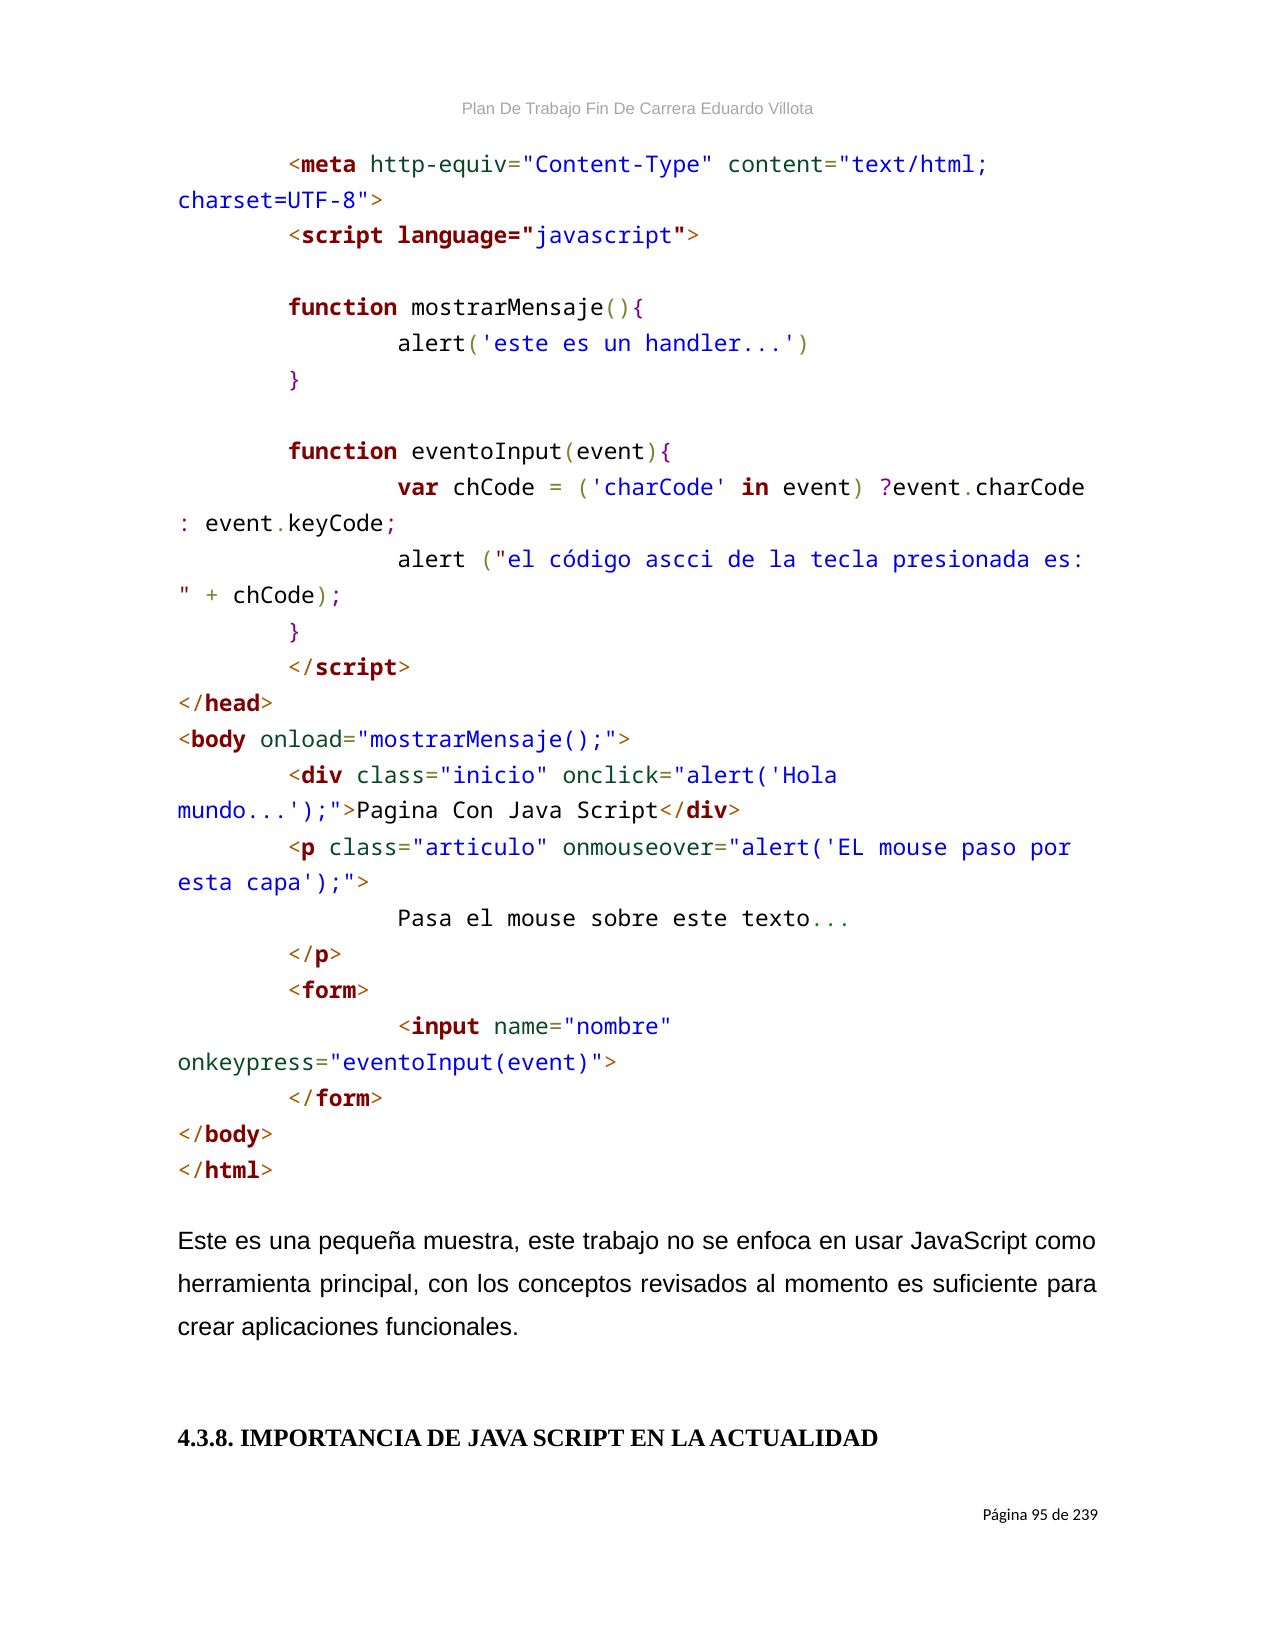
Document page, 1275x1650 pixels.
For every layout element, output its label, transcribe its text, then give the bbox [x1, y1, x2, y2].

text <form> [177, 974, 1098, 1005]
text <p class="articulo" onmouseover="alert('EL mouse paso por esta capa');"> [177, 830, 1098, 898]
text <input name="nombre" onkeypress="eventoInput(event)"> [177, 1010, 1098, 1077]
text </body> [177, 1118, 1098, 1149]
text </head> [177, 687, 1098, 718]
text </form> [177, 1082, 1098, 1113]
text <body onload="mostrarMensaje();"> [177, 723, 1098, 754]
text var chCode = ('charCode' in event) ?event.charCode : event.keyCode; [177, 471, 1098, 538]
text Pasa el mouse sobre este texto... [177, 902, 1098, 933]
text function mostrarMensaje(){ [177, 291, 1098, 323]
text <div class="inicio" onclick="alert('Hola mundo...');">Pagina Con Java Script</div> [177, 758, 1098, 826]
text <script language="javascript"> [177, 219, 1098, 251]
text function eventoInput(event){ [177, 435, 1098, 466]
text alert ("el código ascci de la tecla presionada es: " + chCode); [177, 543, 1098, 610]
text } [177, 363, 1098, 394]
text </p> [177, 938, 1098, 969]
text </script> [177, 651, 1098, 682]
text 4.3.8. IMPORTANCIA DE JAVA SCRIPT EN LA ACTUALIDAD [177, 1423, 1098, 1452]
text <meta http-equiv="Content-Type" content="text/html; charset=UTF-8"> [177, 148, 1098, 215]
text alert('este es un handler...') [177, 327, 1098, 358]
text </html> [177, 1154, 1098, 1185]
text Este es una pequeña muestra, este trabajo no se enfoca en usar JavaScript como herramienta principal, con los conceptos revisados al momento es suficiente para crear aplicaciones funcionales. [177, 1226, 1098, 1341]
text } [177, 615, 1098, 646]
